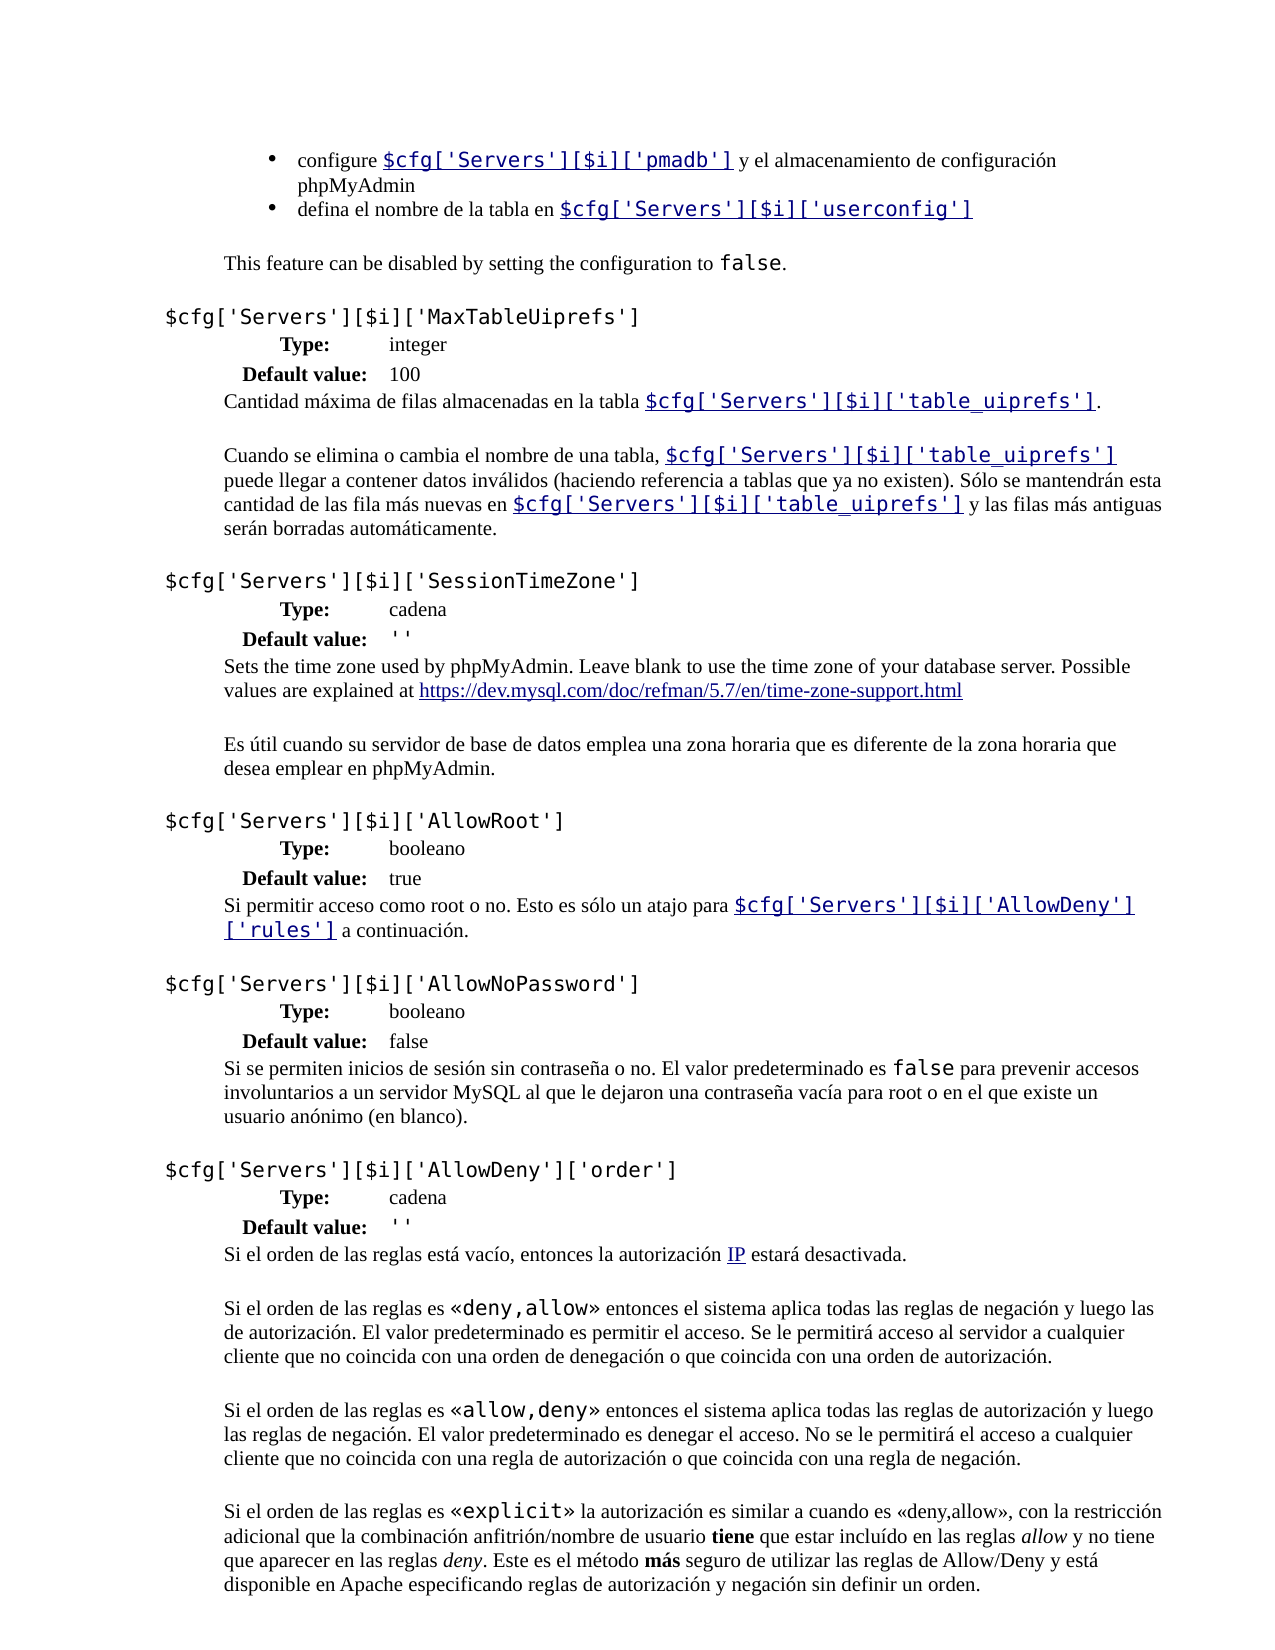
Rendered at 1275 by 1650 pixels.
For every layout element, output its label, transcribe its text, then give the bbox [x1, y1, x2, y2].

list Cantidad máxima de filas almacenadas en la tabla $cfg['Servers'][$i]['table_uiprefs']. [224, 389, 1164, 414]
subtitle $cfg['Servers'][$i]['AllowNoPassword'] [164, 971, 1164, 996]
table_cell Default value: [224, 359, 386, 389]
list Si el orden de las reglas es «explicit» la autorización es similar a cuando es «deny,allow», con la restricción adicional que la combinación anfitrión/nombre de usuario tiene que estar incluído en las reglas allow y no tiene que aparecer en las reglas deny. Este es el método más seguro de utilizar las reglas de Allow/Deny y está disponible en Apache especificando reglas de autorización y negación sin definir un orden. [224, 1499, 1164, 1596]
list This feature can be disabled by setting the configuration to false. [224, 251, 1164, 276]
list Si el orden de las reglas es «deny,allow» entonces el sistema aplica todas las reglas de negación y luego las de autorización. El valor predeterminado es permitir el acceso. Se le permitirá acceso al servidor a cualquier cliente que no coincida con una orden de denegación o que coincida con una orden de autorización. [224, 1296, 1164, 1368]
subtitle $cfg['Servers'][$i]['MaxTableUiprefs'] [164, 305, 1164, 329]
table_cell Default value: [224, 624, 386, 654]
table_cell Default value: [224, 1026, 386, 1056]
table_header Type: [224, 594, 386, 624]
subtitle $cfg['Servers'][$i]['AllowDeny']['order'] [164, 1158, 1164, 1182]
subtitle $cfg['Servers'][$i]['AllowRoot'] [164, 809, 1164, 833]
table_header booleano [386, 996, 493, 1026]
list Si permitir acceso como root o no. Esto es sólo un atajo para $cfg['Servers'][$i]['AllowDeny']['rules'] a continuación. [224, 893, 1164, 942]
table_cell Default value: [224, 863, 386, 893]
table_header cadena [386, 1182, 471, 1212]
list Si se permiten inicios de sesión sin contraseña o no. El valor predeterminado es false para prevenir accesos involuntarios a un servidor MySQL al que le dejaron una contraseña vacía para root o en el que existe un usuario anónimo (en blanco). [224, 1056, 1164, 1128]
table_cell '' [386, 624, 471, 654]
list configure $cfg['Servers'][$i]['pmadb'] y el almacenamiento de configuración phpMyAdmin [268, 148, 1164, 197]
table_header Type: [224, 996, 386, 1026]
list defina el nombre de la tabla en $cfg['Servers'][$i]['userconfig'] [268, 197, 1164, 222]
table_cell false [386, 1026, 493, 1056]
list Sets the time zone used by phpMyAdmin. Leave blank to use the time zone of your database server. Possible values are explained at https://dev.mysql.com/doc/refman/5.7/en/time-zone-support.html [224, 654, 1164, 702]
list Es útil cuando su servidor de base de datos emplea una zona horaria que es diferente de la zona horaria que desea emplear en phpMyAdmin. [224, 731, 1164, 779]
list Si el orden de las reglas es «allow,deny» entonces el sistema aplica todas las reglas de autorización y luego las reglas de negación. El valor predeterminado es denegar el acceso. No se le permitirá el acceso a cualquier cliente que no coincida con una regla de autorización o que coincida con una regla de negación. [224, 1397, 1164, 1470]
table_header Type: [224, 834, 386, 863]
list Si el orden de las reglas está vacío, entonces la autorización IP estará desactivada. [224, 1242, 1164, 1266]
table_header integer [386, 330, 471, 359]
table_cell true [386, 863, 493, 893]
table_cell Default value: [224, 1212, 386, 1242]
table_cell 100 [386, 359, 471, 389]
table_cell '' [386, 1212, 471, 1242]
table_header cadena [386, 594, 471, 624]
list Cuando se elimina o cambia el nombre de una tabla, $cfg['Servers'][$i]['table_uiprefs'] puede llegar a contener datos inválidos (haciendo referencia a tablas que ya no existen). Sólo se mantendrán esta cantidad de las fila más nuevas en $cfg['Servers'][$i]['table_uiprefs'] y las filas más antiguas serán borradas automáticamente. [224, 443, 1164, 540]
table_header Type: [224, 330, 386, 359]
table_header Type: [224, 1182, 386, 1212]
subtitle $cfg['Servers'][$i]['SessionTimeZone'] [164, 569, 1164, 594]
table_header booleano [386, 834, 493, 863]
